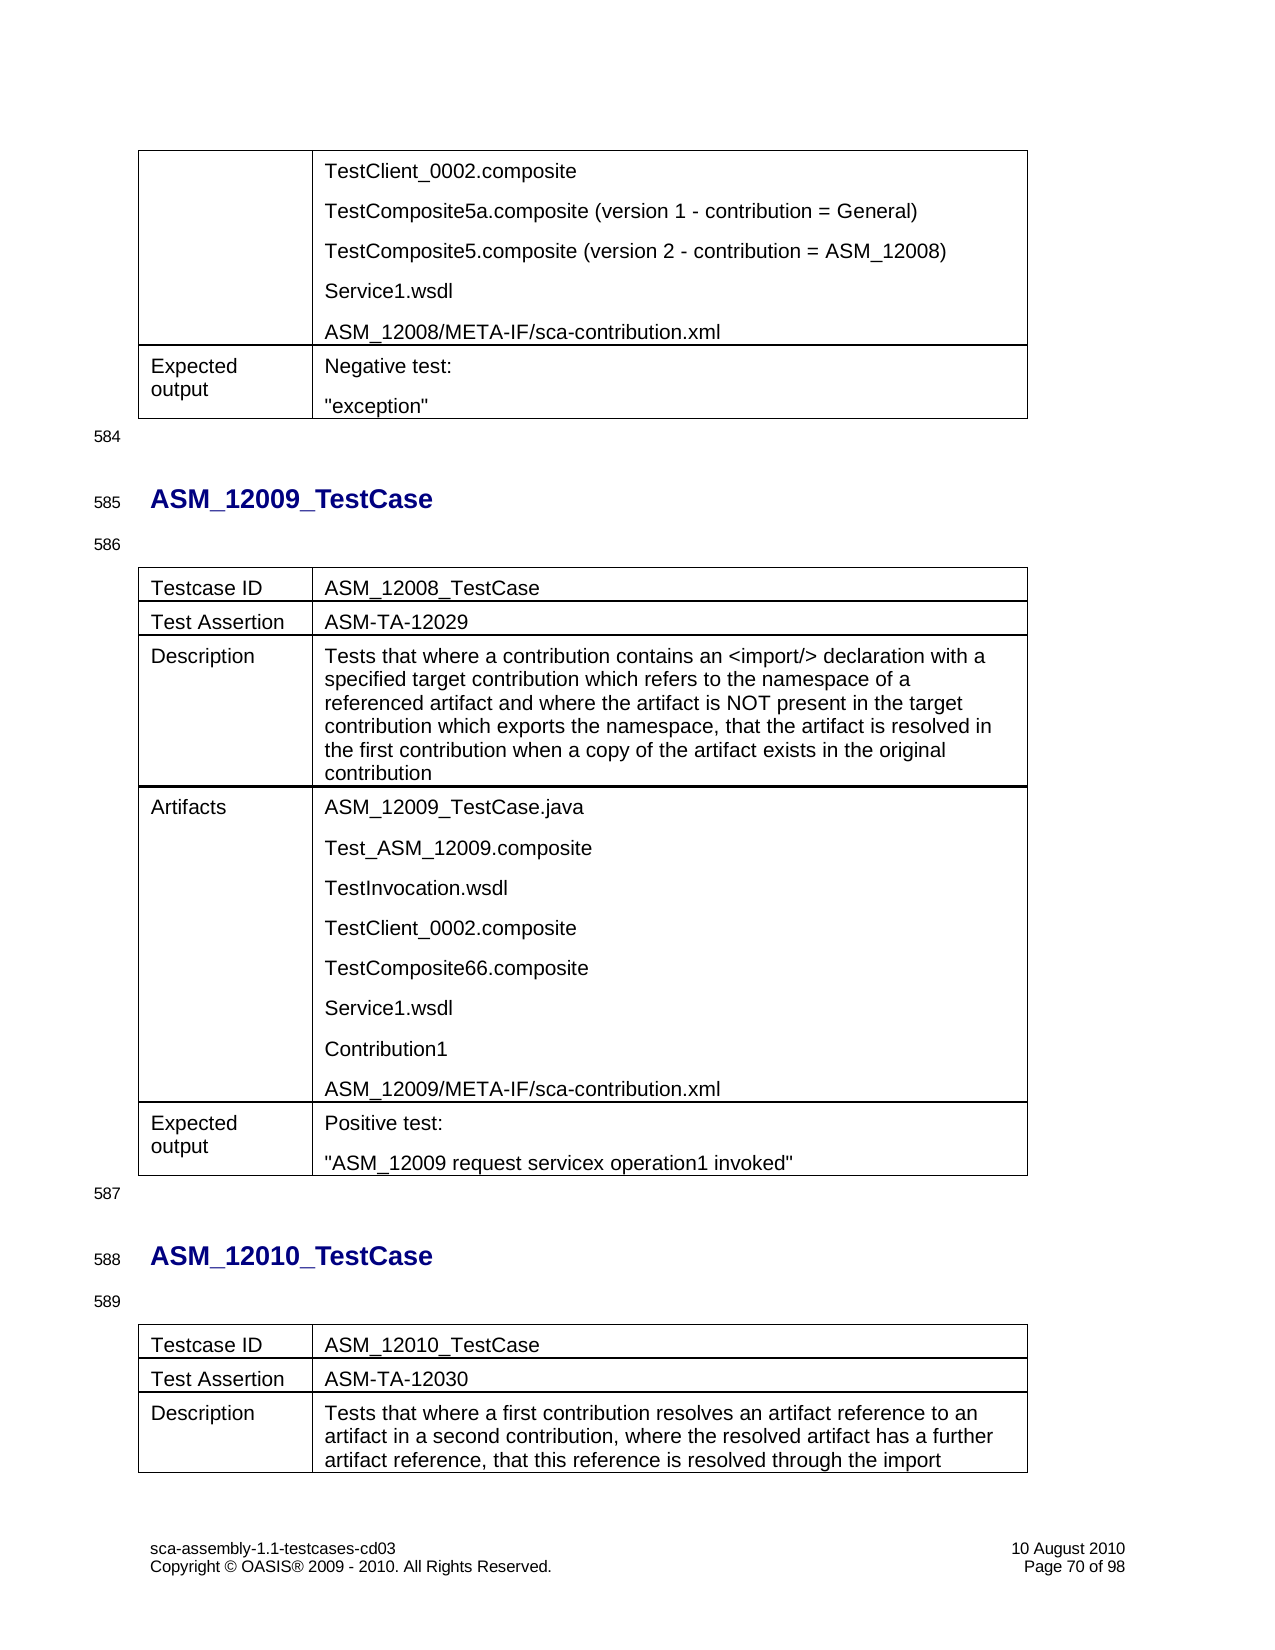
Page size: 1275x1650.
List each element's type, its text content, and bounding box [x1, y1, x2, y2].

table_cell [139, 151, 312, 344]
table_cell Tests that where a contribution contains an <import/> declaration with a specified target contribution which refers to the namespace of a referenced artifact and where the artifact is NOT present in the target contribution which exports the namespace, that the artifact is resolved in the first contribution when a copy of the artifact exists in the original contribution [313, 636, 1027, 785]
table_cell ASM_12009_TestCase.java Test_ASM_12009.composite TestInvocation.wsdl TestClient_0002.composite TestComposite66.composite Service1.wsdl Contribution1 ASM_12009/META-IF/sca-contribution.xml [313, 788, 1027, 1101]
table_cell Negative test: "exception" [313, 346, 1027, 418]
table_cell ASM-TA-12030 [313, 1359, 1027, 1391]
table_cell Expected output [139, 1103, 312, 1175]
table_header Testcase ID [139, 568, 312, 600]
table_cell Positive test: "ASM_12009 request servicex operation1 invoked" [313, 1103, 1027, 1175]
table_header ASM_12008_TestCase [313, 568, 1027, 600]
subtitle ASM_12010_TestCase [150, 1241, 1125, 1271]
table_cell Tests that where a first contribution resolves an artifact reference to an artifact in a second contribution, where the resolved artifact has a further artifact reference, that this reference is resolved through the import [313, 1393, 1027, 1472]
table_cell ASM-TA-12029 [313, 602, 1027, 634]
table_cell Test Assertion [139, 1359, 312, 1391]
table_cell Expected output [139, 346, 312, 418]
table_cell Artifacts [139, 788, 312, 1101]
table_cell Description [139, 636, 312, 785]
table_header Testcase ID [139, 1325, 312, 1357]
table_header ASM_12010_TestCase [313, 1325, 1027, 1357]
subtitle ASM_12009_TestCase [150, 484, 1125, 514]
table_cell TestClient_0002.composite TestComposite5a.composite (version 1 - contribution = General) TestComposite5.composite (version 2 - contribution = ASM_12008) Service1.wsdl ASM_12008/META-IF/sca-contribution.xml [313, 151, 1027, 344]
table_cell Test Assertion [139, 602, 312, 634]
table_cell Description [139, 1393, 312, 1472]
